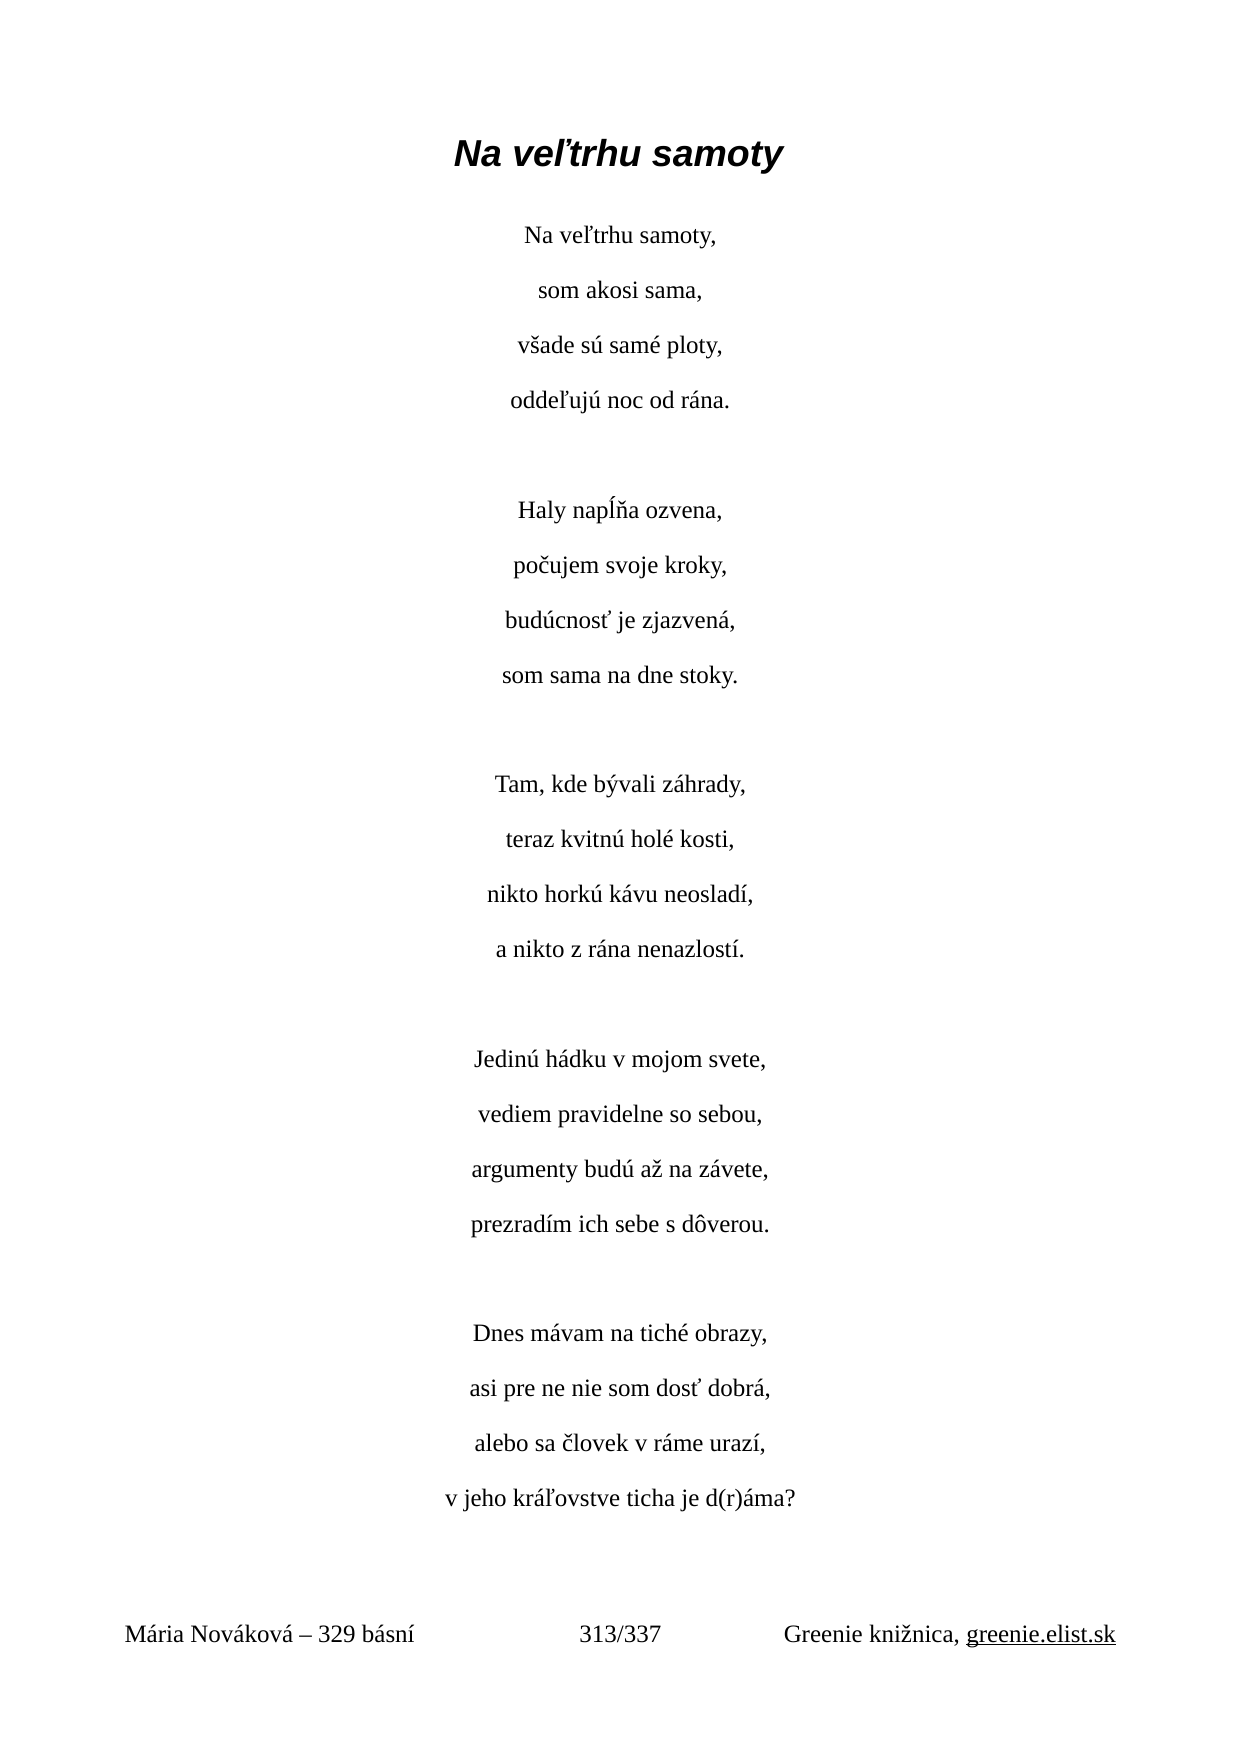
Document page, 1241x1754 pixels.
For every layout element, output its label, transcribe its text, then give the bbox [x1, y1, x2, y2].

text Haly napĺňa ozvena, [106, 495, 1134, 524]
text teraz kvitnú holé kosti, [106, 824, 1134, 853]
text vediem pravidelne so sebou, [106, 1099, 1134, 1128]
text budúcnosť je zjazvená, [106, 605, 1134, 633]
text som sama na dne stoky. [106, 660, 1134, 688]
text všade sú samé ploty, [106, 330, 1134, 359]
text a nikto z rána nenazlostí. [106, 934, 1134, 963]
subtitle Na veľtrhu samoty [106, 131, 1134, 174]
text Dnes mávam na tiché obrazy, [106, 1318, 1134, 1347]
text Tam, kde bývali záhrady, [106, 769, 1134, 798]
text počujem svoje kroky, [106, 550, 1134, 579]
text v jeho kráľovstve ticha je d(r)áma? [106, 1483, 1134, 1512]
text Jedinú hádku v mojom svete, [106, 1044, 1134, 1073]
text alebo sa človek v ráme urazí, [106, 1428, 1134, 1457]
text oddeľujú noc od rána. [106, 385, 1134, 414]
text som akosi sama, [106, 275, 1134, 304]
text Na veľtrhu samoty, [106, 221, 1134, 249]
text prezradím ich sebe s dôverou. [106, 1209, 1134, 1237]
text nikto horkú kávu neosladí, [106, 879, 1134, 908]
text argumenty budú až na závete, [106, 1154, 1134, 1182]
text asi pre ne nie som dosť dobrá, [106, 1373, 1134, 1402]
